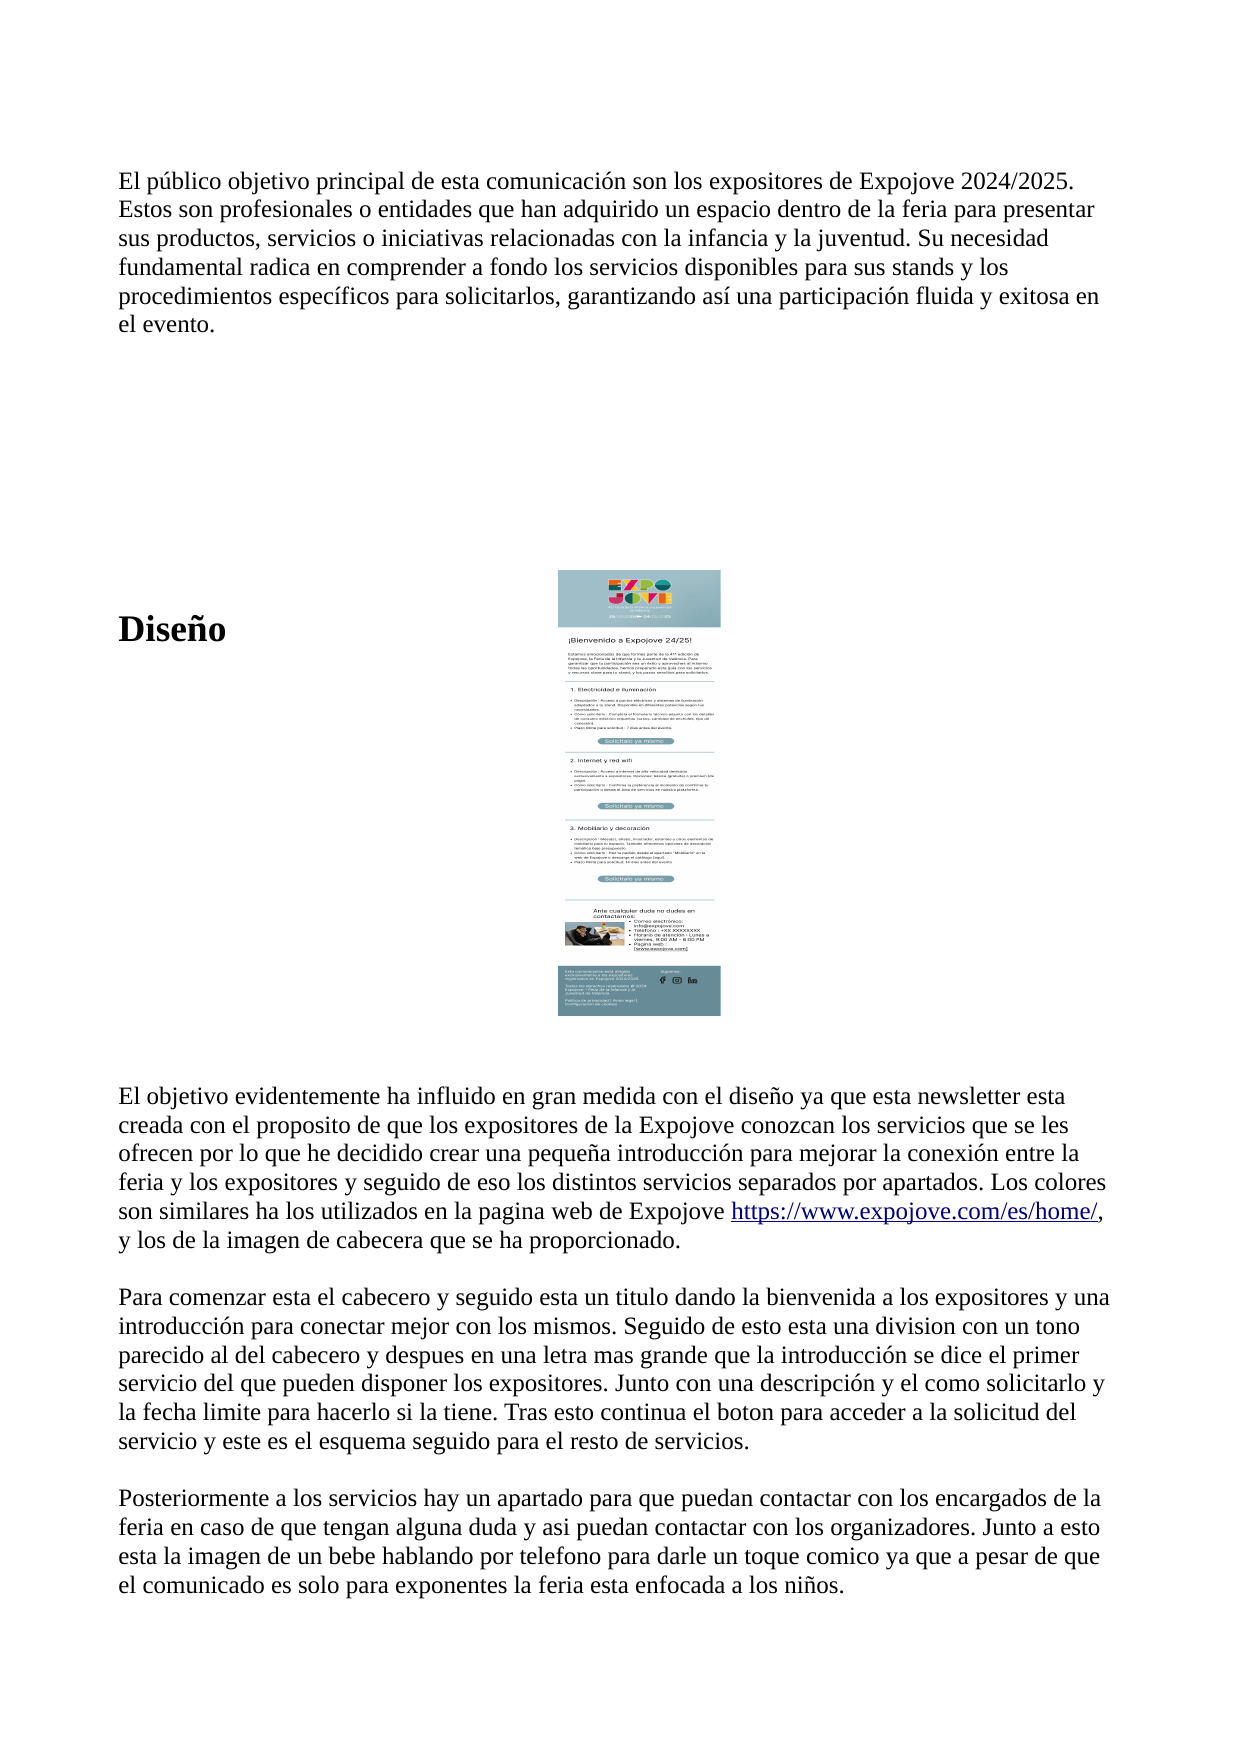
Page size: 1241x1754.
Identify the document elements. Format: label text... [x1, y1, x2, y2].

text Diseño [118, 607, 558, 650]
text Posteriormente a los servicios hay un apartado para que puedan contactar con los encargados de la feria en caso de que tengan alguna duda y asi puedan contactar con los organizadores. Junto a esto esta la imagen de un bebe hablando por telefono para darle un toque comico ya que a pesar de que el comunicado es solo para exponentes la feria esta enfocada a los niños. [118, 1483, 1122, 1598]
text [721, 607, 1122, 650]
text Para comenzar esta el cabecero y seguido esta un titulo dando la bienvenida a los expositores y una introducción para conectar mejor con los mismos. Seguido de esto esta una division con un tono parecido al del cabecero y despues en una letra mas grande que la introducción se dice el primer servicio del que pueden disponer los expositores. Junto con una descripción y el como solicitarlo y la fecha limite para hacerlo si la tiene. Tras esto continua el boton para acceder a la solicitud del servicio y este es el esquema seguido para el resto de servicios. [118, 1282, 1122, 1455]
text El objetivo evidentemente ha influido en gran medida con el diseño ya que esta newsletter esta creada con el proposito de que los expositores de la Expojove conozcan los servicios que se les ofrecen por lo que he decidido crear una pequeña introducción para mejorar la conexión entre la feria y los expositores y seguido de eso los distintos servicios separados por apartados. Los colores son similares ha los utilizados en la pagina web de Expojove https://www.expojove.com/es/home/, y los de la imagen de cabecera que se ha proporcionado. [118, 1081, 1122, 1253]
text El público objetivo principal de esta comunicación son los expositores de Expojove 2024/2025. Estos son profesionales o entidades que han adquirido un espacio dentro de la feria para presentar sus productos, servicios o iniciativas relacionadas con la infancia y la juventud. Su necesidad fundamental radica en comprender a fondo los servicios disponibles para sus stands y los procedimientos específicos para solicitarlos, garantizando así una participación fluida y exitosa en el evento. [118, 166, 1122, 338]
picture [558, 570, 721, 1016]
